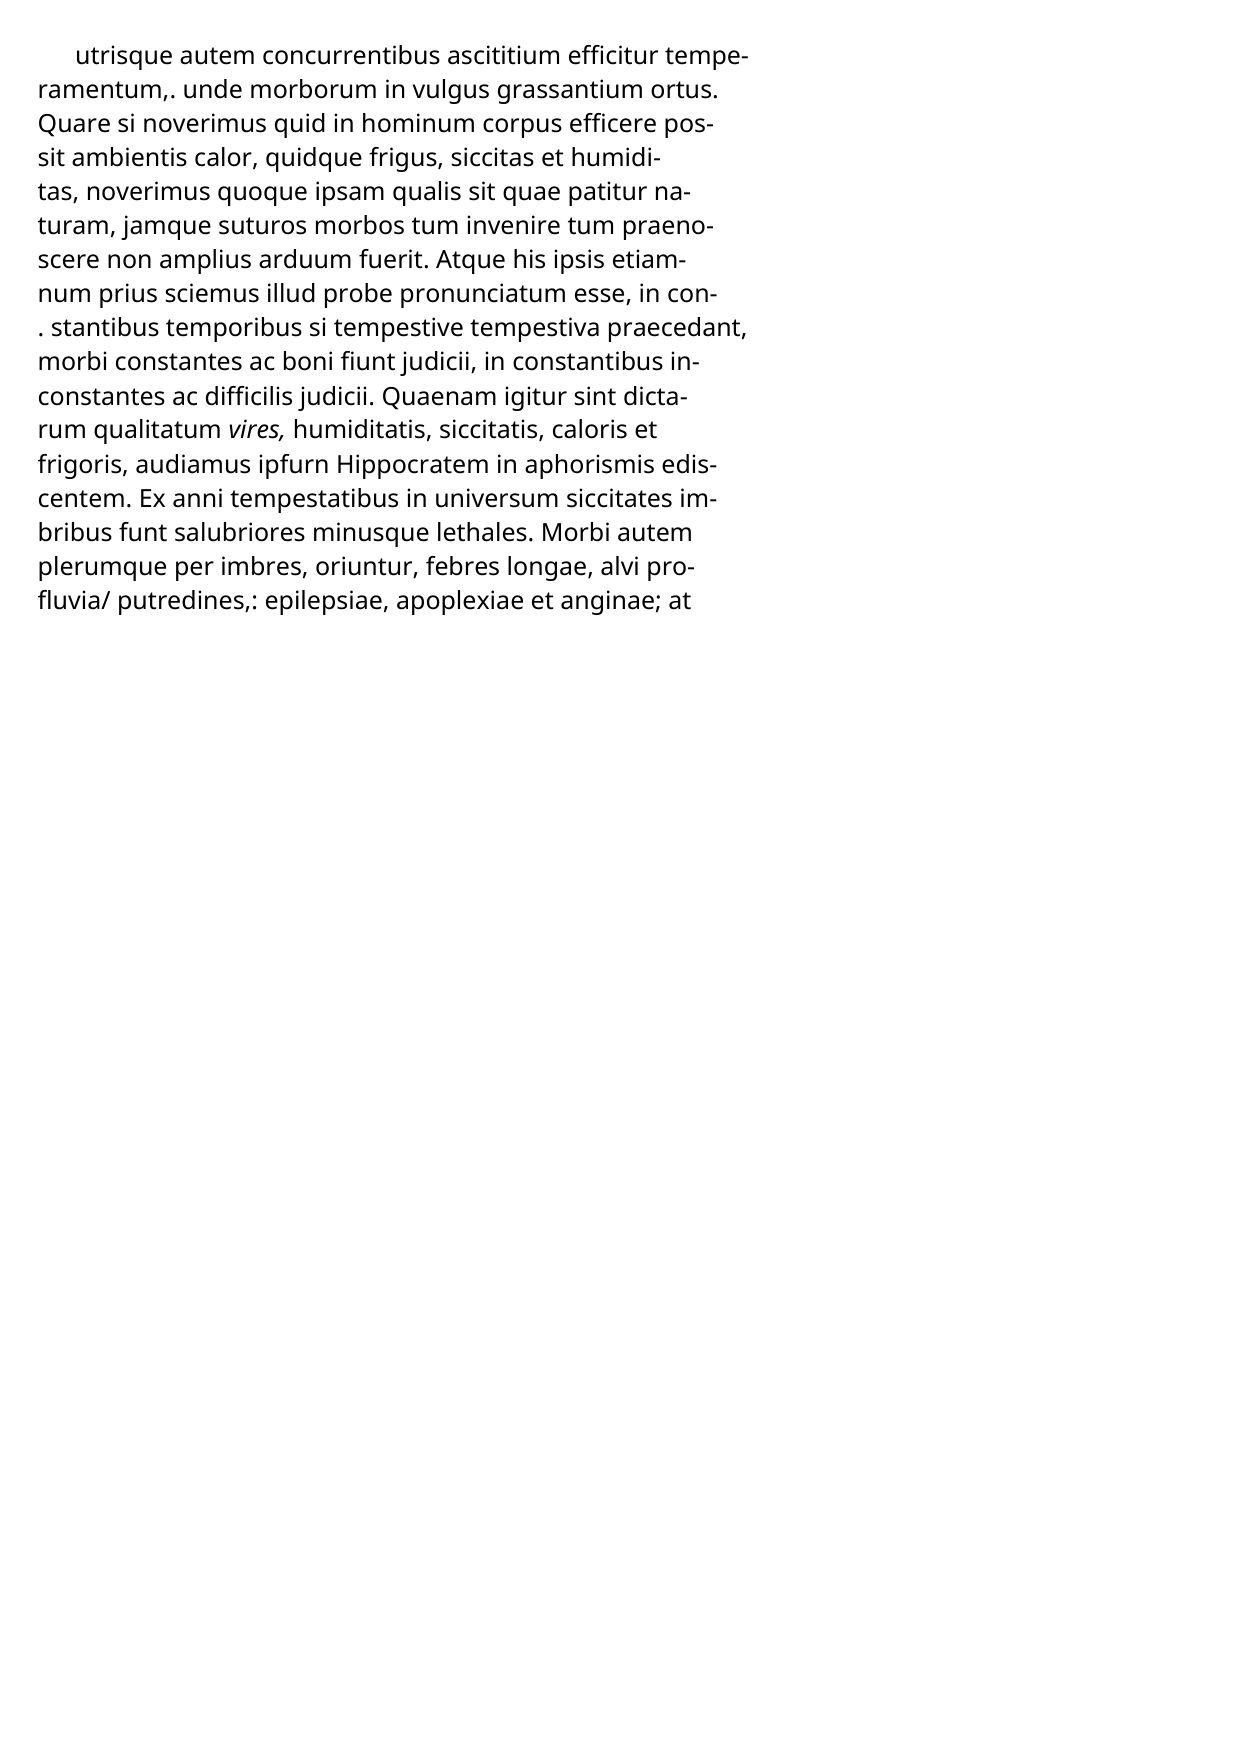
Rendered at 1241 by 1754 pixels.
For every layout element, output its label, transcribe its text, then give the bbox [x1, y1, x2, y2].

text utrisque autem concurrentibus ascititium efficitur tempe- ramentum,. unde morborum in vulgus grassantium ortus. Quare si noverimus quid in hominum corpus efficere pos- sit ambientis calor, quidque frigus, siccitas et humidi- tas, noverimus quoque ipsam qualis sit quae patitur na- turam, jamque suturos morbos tum invenire tum praeno- scere non amplius arduum fuerit. Atque his ipsis etiam- num prius sciemus illud probe pronunciatum esse, in con- . stantibus temporibus si tempestive tempestiva praecedant, morbi constantes ac boni fiunt judicii, in constantibus in- constantes ac difficilis judicii. Quaenam igitur sint dicta- rum qualitatum vires, humiditatis, siccitatis, caloris et frigoris, audiamus ipfurn Hippocratem in aphorismis edis- centem. Ex anni tempestatibus in universum siccitates im- bribus funt salubriores minusque lethales. Morbi autem plerumque per imbres, oriuntur, febres longae, alvi pro- fluvia/ putredines,: epilepsiae, apoplexiae et anginae; at [37, 37, 1203, 617]
